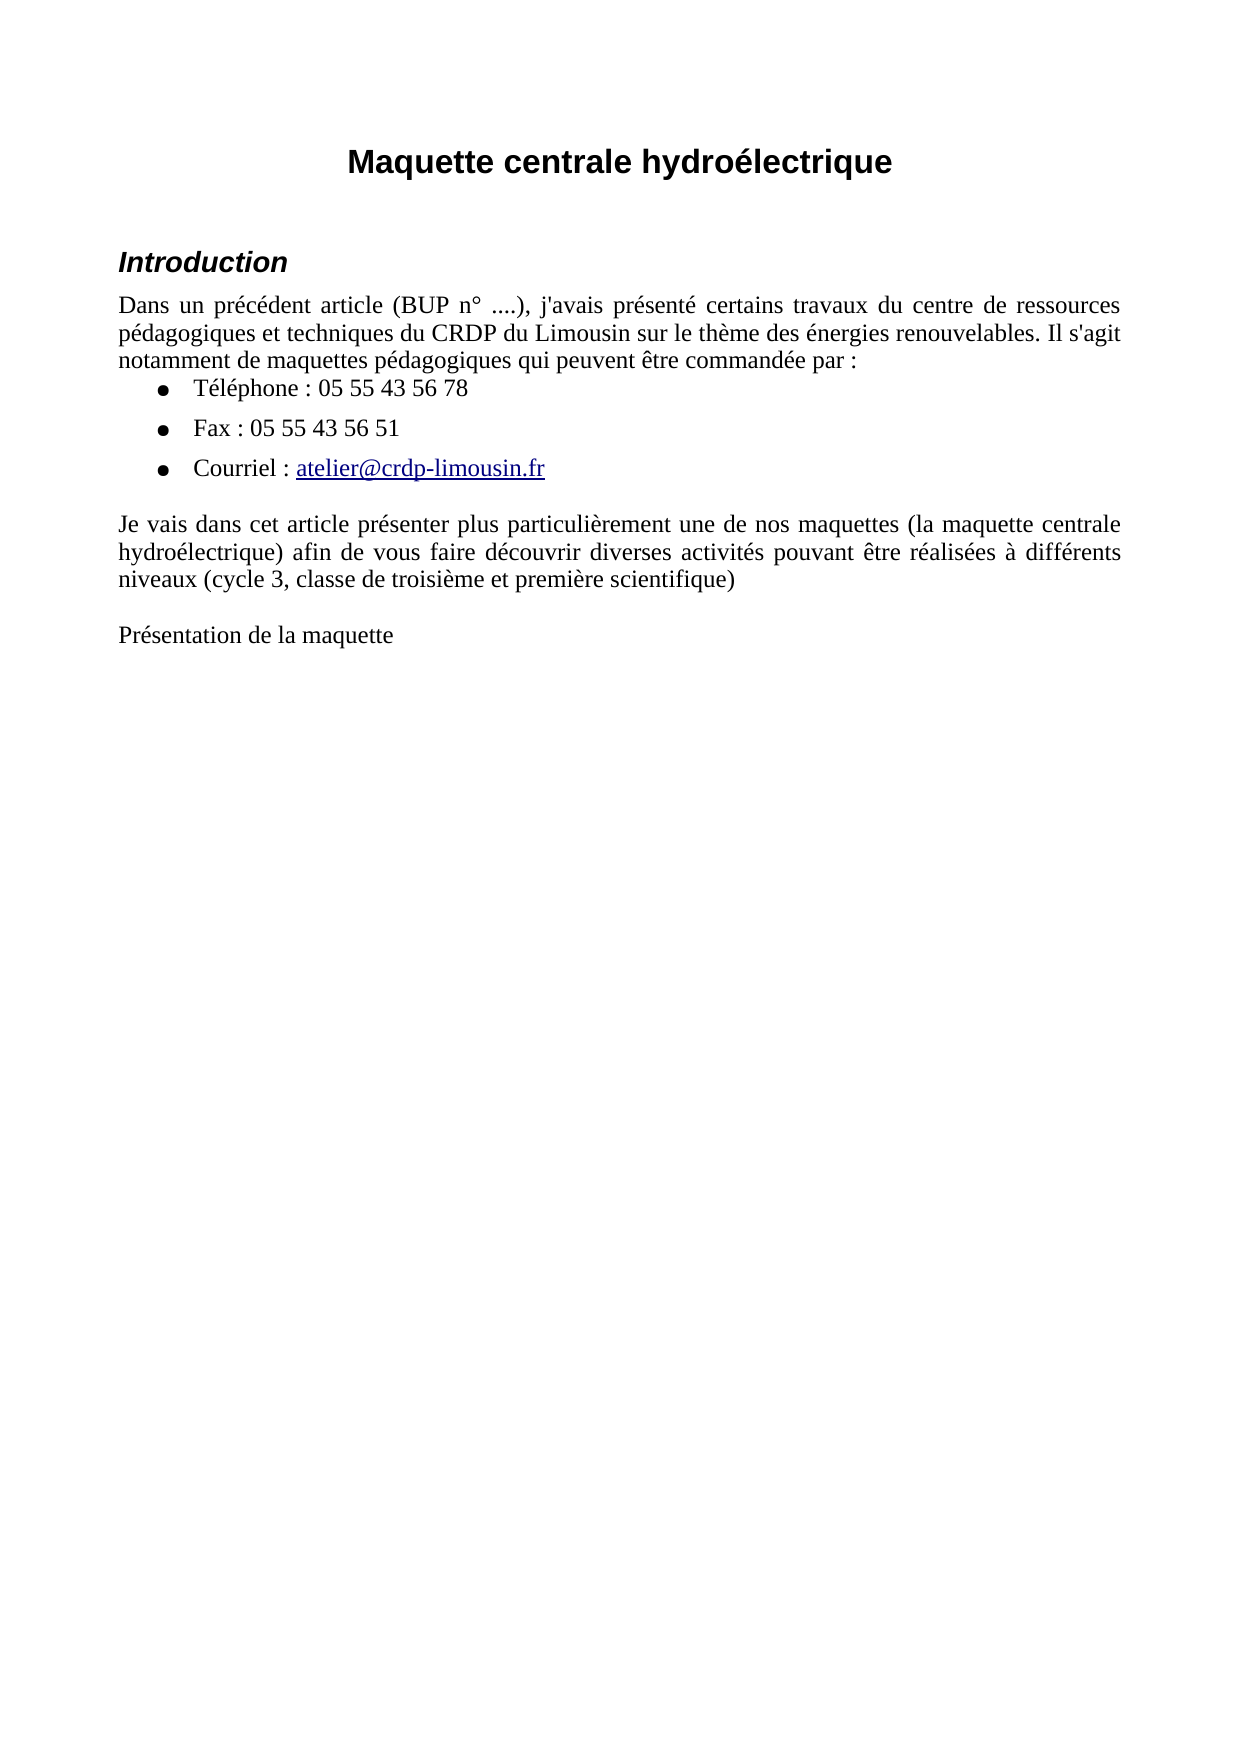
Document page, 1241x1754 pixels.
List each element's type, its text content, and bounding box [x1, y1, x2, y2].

text Présentation de la maquette [118, 621, 1122, 648]
text Je vais dans cet article présenter plus particulièrement une de nos maquettes (la maquette centrale hydroélectrique) afin de vous faire découvrir diverses activités pouvant être réalisées à différents niveaux (cycle 3, classe de troisième et première scientifique) [118, 510, 1122, 593]
list Fax : 05 55 43 56 51 [156, 414, 1122, 442]
text Dans un précédent article (BUP n° ....), j'avais présenté certains travaux du centre de ressources pédagogiques et techniques du CRDP du Limousin sur le thème des énergies renouvelables. Il s'agit notamment de maquettes pédagogiques qui peuvent être commandée par : [118, 291, 1122, 374]
subtitle Maquette centrale hydroélectrique [118, 143, 1122, 181]
list Courriel : atelier@crdp-limousin.fr [156, 454, 1122, 482]
subtitle Introduction [118, 246, 1122, 278]
list Téléphone : 05 55 43 56 78 [156, 374, 1122, 402]
